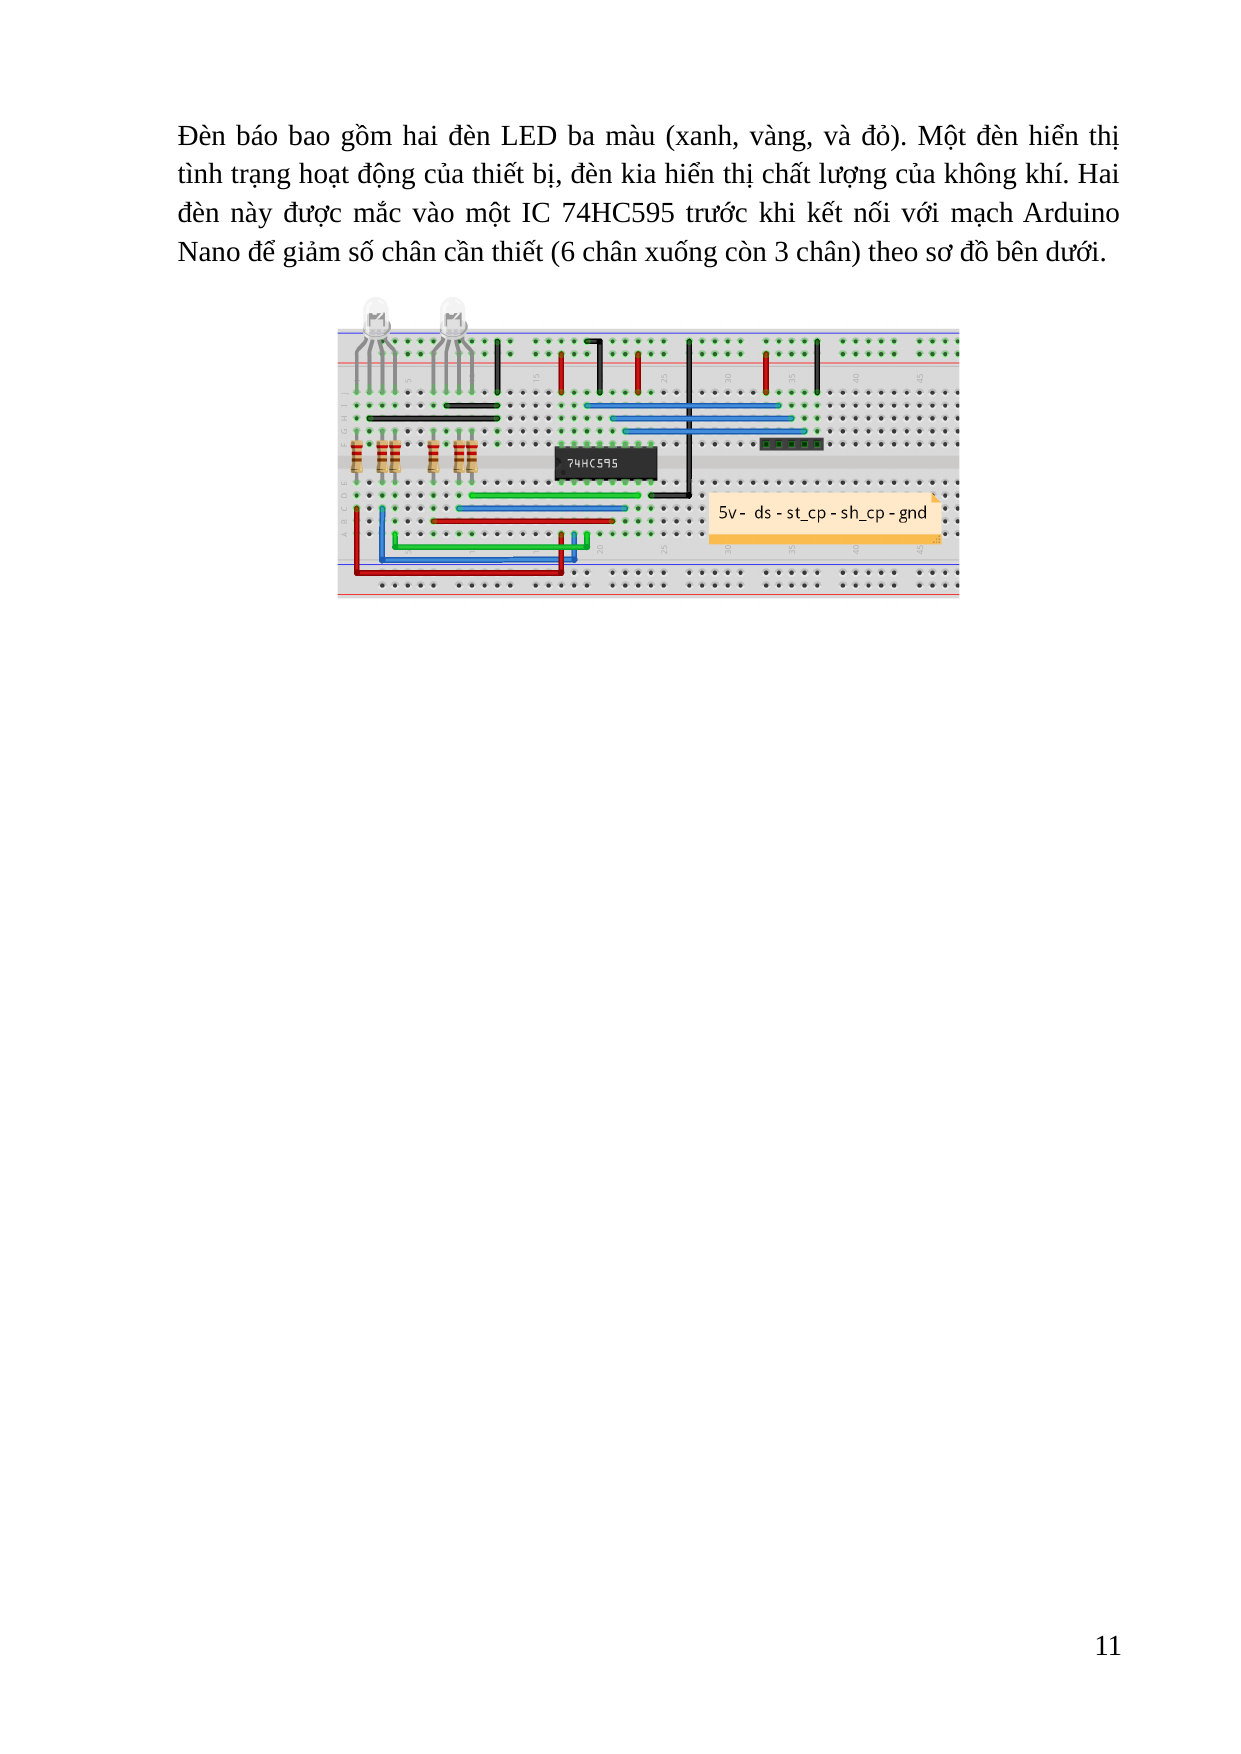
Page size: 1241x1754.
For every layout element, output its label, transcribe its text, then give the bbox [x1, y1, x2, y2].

text Đèn báo bao gồm hai đèn LED ba màu (xanh, vàng, và đỏ). Một đèn hiển thị tình trạng hoạt động của thiết bị, đèn kia hiển thị chất lượng của không khí. Hai đèn này được mắc vào một IC 74HC595 trước khi kết nối với mạch Arduino Nano để giảm số chân cần thiết (6 chân xuống còn 3 chân) theo sơ đồ bên dưới. [177, 118, 1122, 267]
picture [337, 297, 960, 631]
